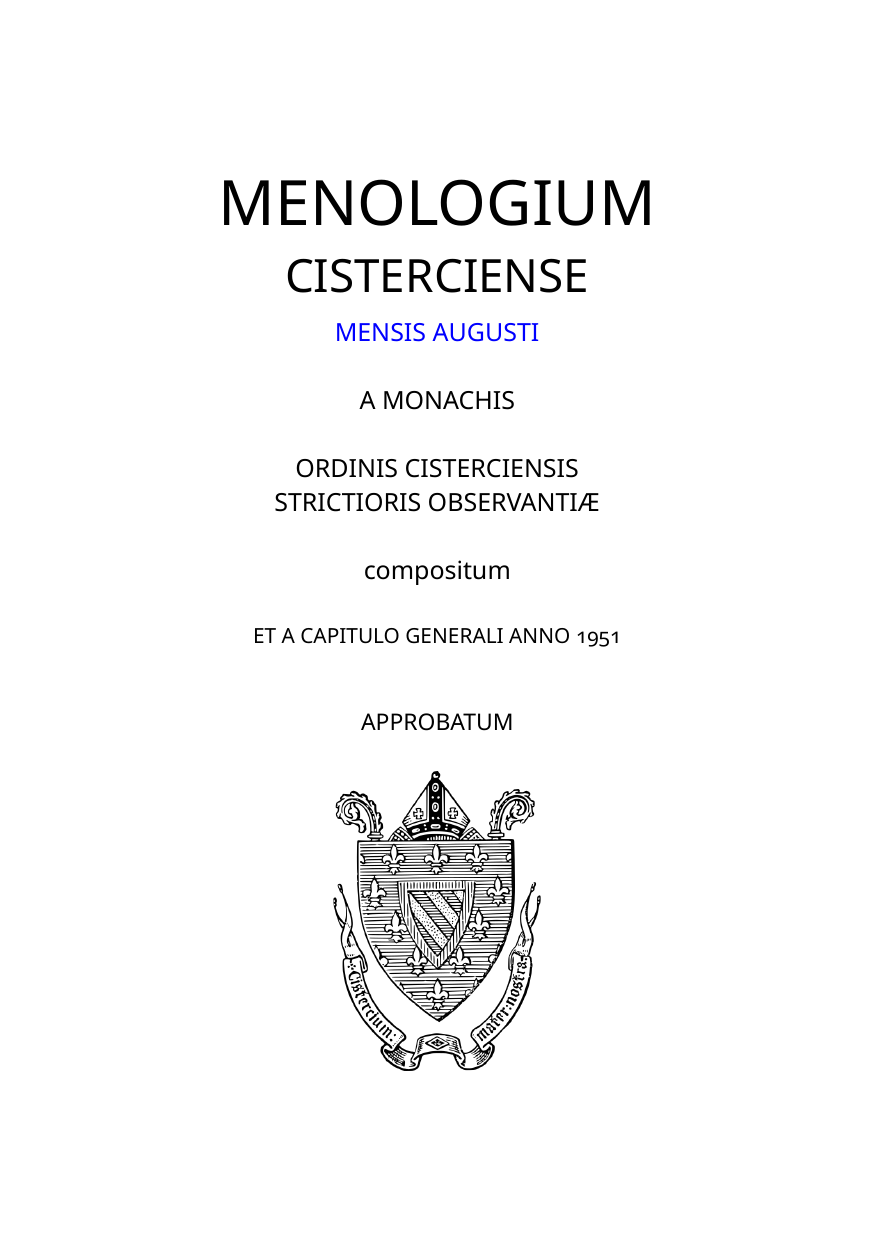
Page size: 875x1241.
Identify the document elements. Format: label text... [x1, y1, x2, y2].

text compositum [90, 553, 784, 587]
text CISTERCIENSE [90, 243, 784, 306]
text MENOLOGIUM [90, 158, 784, 243]
text ET A CAPITULO GENERALI ANNO 1951 [90, 621, 784, 649]
text APPROBATUM [90, 706, 784, 738]
text MENSIS AUGUSTI [90, 314, 784, 349]
picture [333, 771, 541, 1071]
text A MONACHIS [90, 383, 784, 417]
text STRICTIORIS OBSERVANTIÆ [90, 485, 784, 519]
text ORDINIS CISTERCIENSIS [90, 451, 784, 485]
